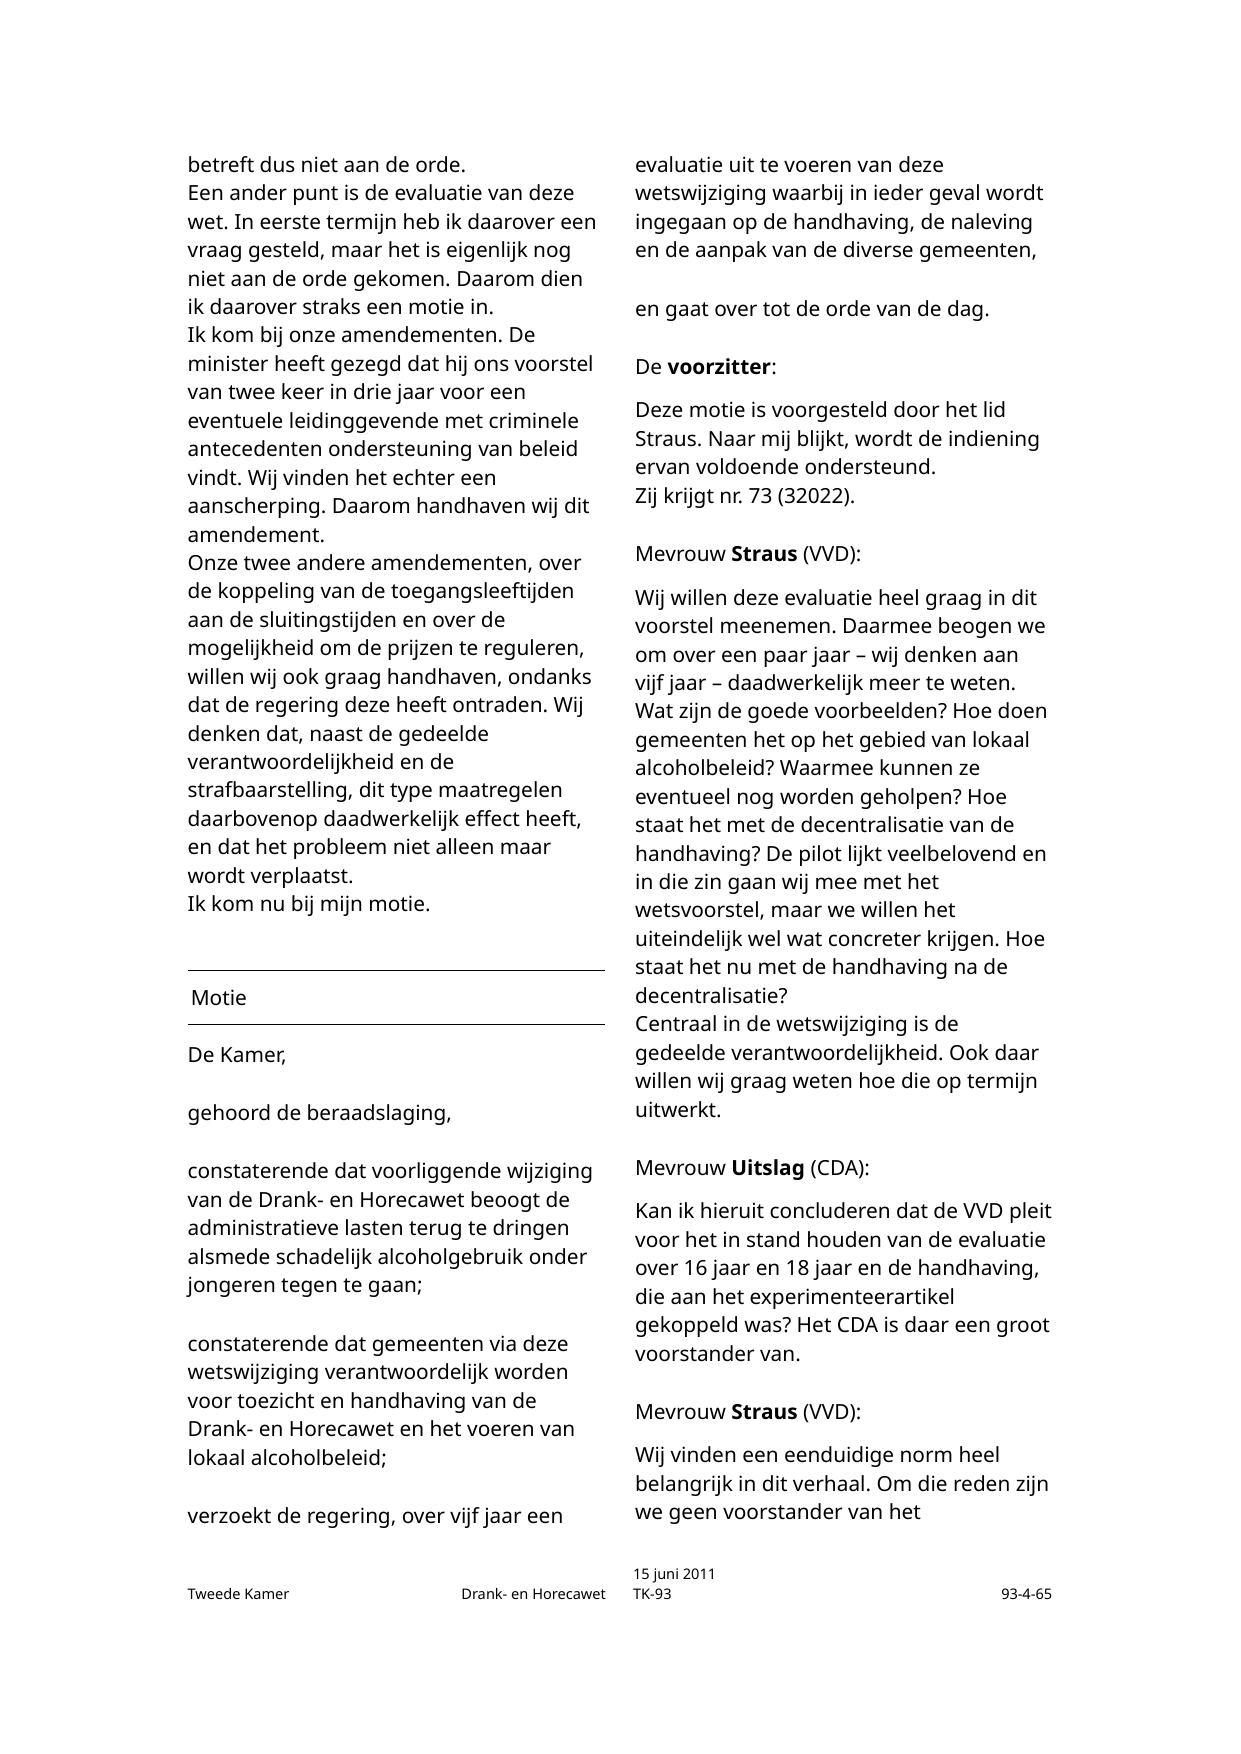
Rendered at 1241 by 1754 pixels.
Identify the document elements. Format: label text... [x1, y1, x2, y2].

subtitle Motie [187, 971, 605, 1025]
text Zij krijgt nr. 73 (32022). [635, 481, 1053, 509]
text Centraal in de wetswijziging is de gedeelde verantwoordelijkheid. Ook daar willen wij graag weten hoe die op termijn uitwerkt. [635, 1009, 1053, 1123]
text Onze twee andere amendementen, over de koppeling van de toegangsleeftijden aan de sluitingstijden en over de mogelijkheid om de prijzen te reguleren, willen wij ook graag handhaven, ondanks dat de regering deze heeft ontraden. Wij denken dat, naast de gedeelde verantwoordelijkheid en de strafbaarstelling, dit type maatregelen daarbovenop daadwerkelijk effect heeft, en dat het probleem niet alleen maar wordt verplaatst. [187, 548, 605, 889]
text Mevrouw Straus (VVD): [635, 1397, 1053, 1426]
text De voorzitter: [635, 352, 1053, 381]
text Wij willen deze evaluatie heel graag in dit voorstel meenemen. Daarmee beogen we om over een paar jaar – wij denken aan vijf jaar – daadwerkelijk meer te weten. Wat zijn de goede voorbeelden? Hoe doen gemeenten het op het gebied van lokaal alcoholbeleid? Waarmee kunnen ze eventueel nog worden geholpen? Hoe staat het met de decentralisatie van de handhaving? De pilot lijkt veelbelovend en in die zin gaan wij mee met het wetsvoorstel, maar we willen het uiteindelijk wel wat concreter krijgen. Hoe staat het nu met de handhaving na de decentralisatie? [635, 583, 1053, 1009]
text De Kamer, [187, 1040, 605, 1068]
text Ik kom nu bij mijn motie. [187, 889, 605, 918]
text Wij vinden een eenduidige norm heel belangrijk in dit verhaal. Om die reden zijn we geen voorstander van het [635, 1441, 1053, 1526]
text Kan ik hieruit concluderen dat de VVD pleit voor het in stand houden van de evaluatie over 16 jaar en 18 jaar en de handhaving, die aan het experimenteerartikel gekoppeld was? Het CDA is daar een groot voorstander van. [635, 1197, 1053, 1367]
text Mevrouw Uitslag (CDA): [635, 1153, 1053, 1182]
text Een ander punt is de evaluatie van deze wet. In eerste termijn heb ik daarover een vraag gesteld, maar het is eigenlijk nog niet aan de orde gekomen. Daarom dien ik daarover straks een motie in. [187, 178, 605, 321]
text Deze motie is voorgesteld door het lid Straus. Naar mij blijkt, wordt de indiening ervan voldoende ondersteund. [635, 396, 1053, 481]
text betreft dus niet aan de orde. [187, 150, 605, 178]
text evaluatie uit te voeren van deze wetswijziging waarbij in ieder geval wordt ingegaan op de handhaving, de naleving en de aanpak van de diverse gemeenten, [635, 150, 1053, 264]
text Mevrouw Straus (VVD): [635, 539, 1053, 568]
text verzoekt de regering, over vijf jaar een [187, 1501, 605, 1529]
text constaterende dat voorliggende wijziging van de Drank- en Horecawet beoogt de administratieve lasten terug te dringen alsmede schadelijk alcoholgebruik onder jongeren tegen te gaan; [187, 1157, 605, 1299]
text gehoord de beraadslaging, [187, 1098, 605, 1127]
text constaterende dat gemeenten via deze wetswijziging verantwoordelijk worden voor toezicht en handhaving van de Drank- en Horecawet en het voeren van lokaal alcoholbeleid; [187, 1329, 605, 1471]
text en gaat over tot de orde van de dag. [635, 294, 1053, 322]
text Ik kom bij onze amendementen. De minister heeft gezegd dat hij ons voorstel van twee keer in drie jaar voor een eventuele leidinggevende met criminele antecedenten ondersteuning van beleid vindt. Wij vinden het echter een aanscherping. Daarom handhaven wij dit amendement. [187, 321, 605, 548]
